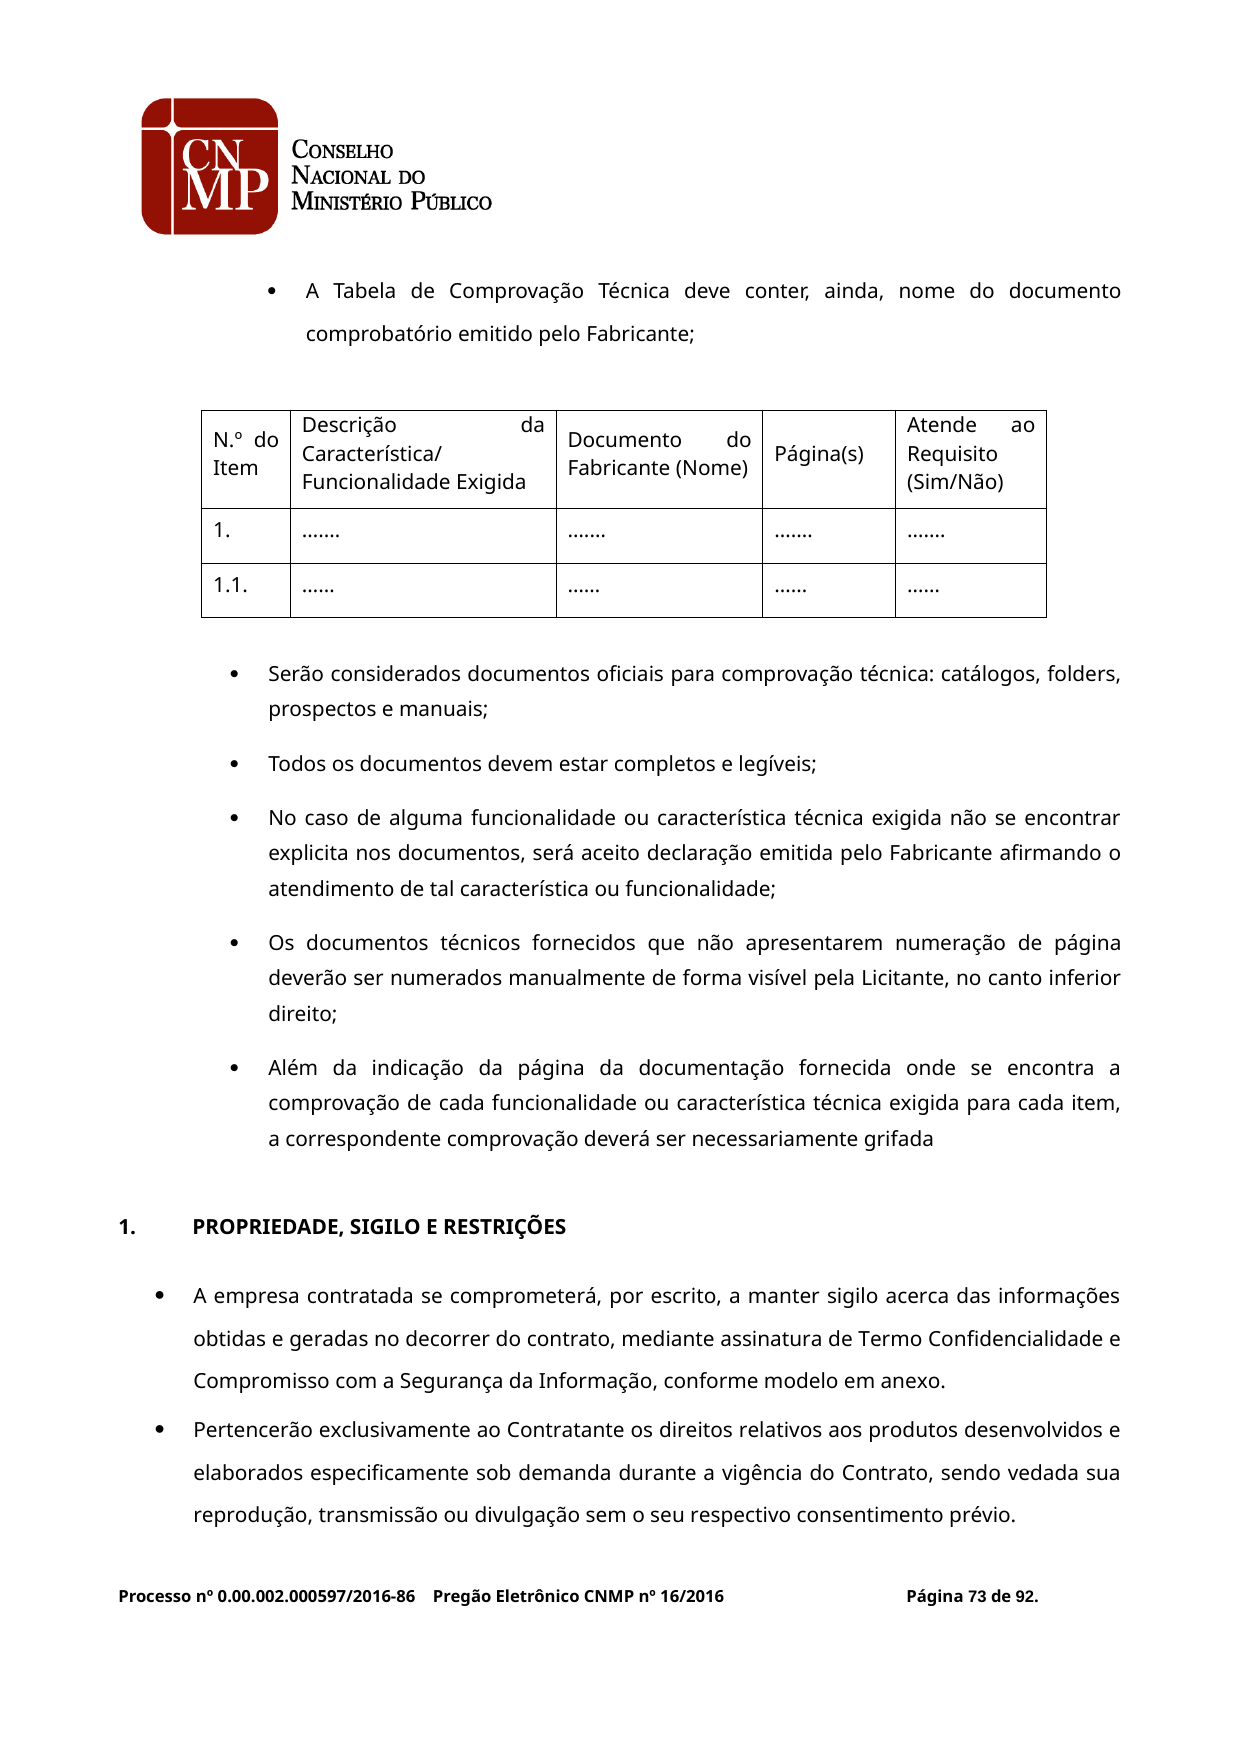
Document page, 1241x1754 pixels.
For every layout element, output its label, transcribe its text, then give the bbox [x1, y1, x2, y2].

table_header Documento do Fabricante (Nome) [557, 411, 762, 508]
list A empresa contratada se comprometerá, por escrito, a manter sigilo acerca das informações obtidas e geradas no decorrer do contrato, mediante assinatura de Termo Confidencialidade e Compromisso com a Segurança da Informação, conforme modelo em anexo. [156, 1281, 1122, 1395]
list No caso de alguma funcionalidade ou característica técnica exigida não se encontrar explicita nos documentos, será aceito declaração emitida pelo Fabricante afirmando o atendimento de tal característica ou funcionalidade; [231, 803, 1122, 902]
table_cell 1.1. [202, 564, 290, 617]
table_cell ….… [557, 509, 762, 563]
list Os documentos técnicos fornecidos que não apresentarem numeração de página deverão ser numerados manualmente de forma visível pela Licitante, no canto inferior direito; [231, 928, 1122, 1027]
table_cell …… [763, 564, 895, 617]
table_cell …… [896, 564, 1046, 617]
list Serão considerados documentos oficiais para comprovação técnica: catálogos, folders, prospectos e manuais; [231, 659, 1122, 723]
table_header Atende ao Requisito (Sim/Não) [896, 411, 1046, 508]
list PROPRIEDADE, SIGILO E RESTRIÇÕES [118, 1212, 1122, 1241]
list Todos os documentos devem estar completos e legíveis; [231, 749, 1122, 777]
table_cell ….… [763, 509, 895, 563]
table_cell …… [291, 564, 556, 617]
table_cell 1. [202, 509, 290, 563]
table_cell ….… [896, 509, 1046, 563]
list A Tabela de Comprovação Técnica deve conter, ainda, nome do documento comprobatório emitido pelo Fabricante; [268, 276, 1122, 347]
table_header N.º do Item [202, 411, 290, 508]
table_header Página(s) [763, 411, 895, 508]
picture [118, 76, 507, 256]
list Pertencerão exclusivamente ao Contratante os direitos relativos aos produtos desenvolvidos e elaborados especificamente sob demanda durante a vigência do Contrato, sendo vedada sua reprodução, transmissão ou divulgação sem o seu respectivo consentimento prévio. [156, 1415, 1122, 1529]
table_cell ….… [291, 509, 556, 563]
list Além da indicação da página da documentação fornecida onde se encontra a comprovação de cada funcionalidade ou característica técnica exigida para cada item, a correspondente comprovação deverá ser necessariamente grifada [231, 1053, 1122, 1152]
table_cell …… [557, 564, 762, 617]
table_header Descrição da Característica/ Funcionalidade Exigida [291, 411, 556, 508]
